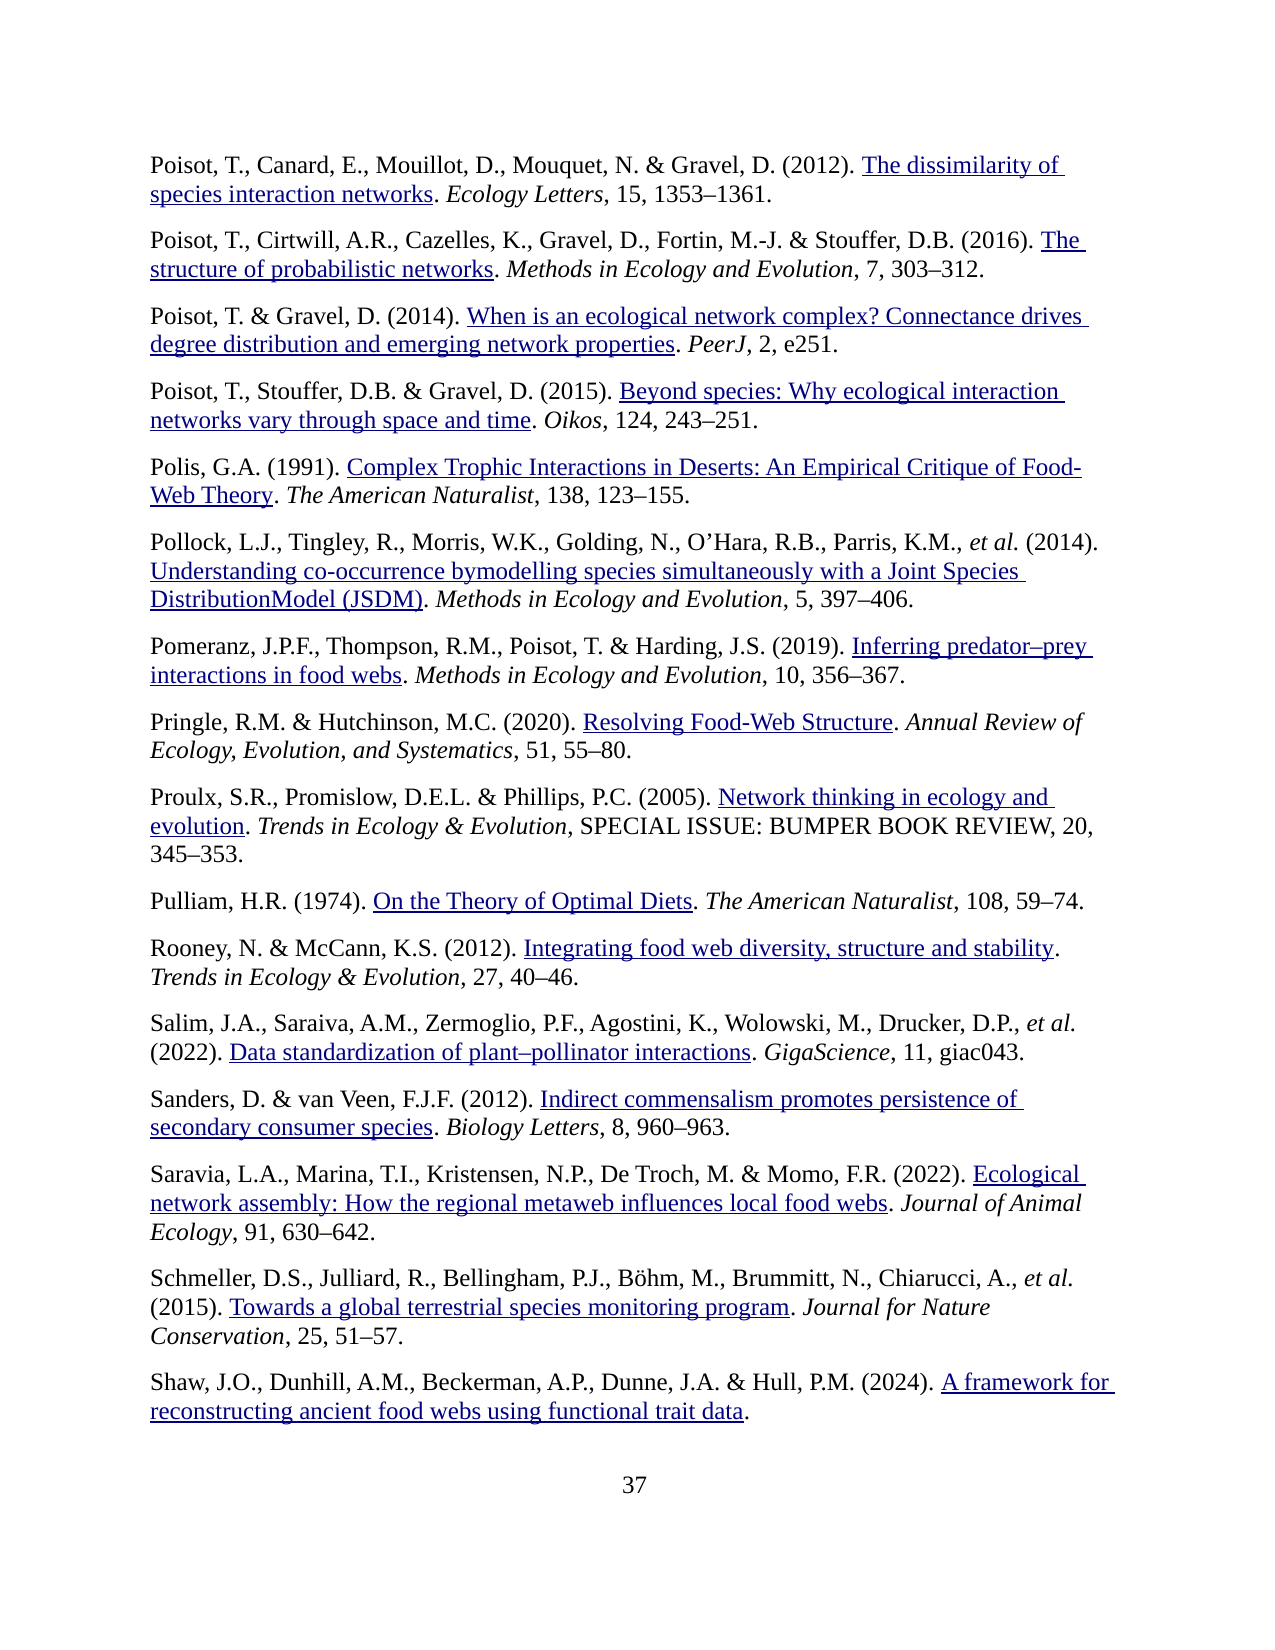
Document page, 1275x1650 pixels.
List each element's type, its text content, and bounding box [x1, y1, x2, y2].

text Sanders, D. & van Veen, F.J.F. (2012). Indirect commensalism promotes persistence of secondary consumer species. Biology Letters, 8, 960–963. [150, 1084, 1125, 1141]
text Saravia, L.A., Marina, T.I., Kristensen, N.P., De Troch, M. & Momo, F.R. (2022). Ecological network assembly: How the regional metaweb influences local food webs. Journal of Animal Ecology, 91, 630–642. [150, 1159, 1125, 1245]
text Pringle, R.M. & Hutchinson, M.C. (2020). Resolving Food-Web Structure. Annual Review of Ecology, Evolution, and Systematics, 51, 55–80. [150, 707, 1125, 764]
text Schmeller, D.S., Julliard, R., Bellingham, P.J., Böhm, M., Brummitt, N., Chiarucci, A., et al. (2015). Towards a global terrestrial species monitoring program. Journal for Nature Conservation, 25, 51–57. [150, 1263, 1125, 1349]
text Salim, J.A., Saraiva, A.M., Zermoglio, P.F., Agostini, K., Wolowski, M., Drucker, D.P., et al. (2022). Data standardization of plant–pollinator interactions. GigaScience, 11, giac043. [150, 1008, 1125, 1066]
text Rooney, N. & McCann, K.S. (2012). Integrating food web diversity, structure and stability. Trends in Ecology & Evolution, 27, 40–46. [150, 933, 1125, 990]
text Pulliam, H.R. (1974). On the Theory of Optimal Diets. The American Naturalist, 108, 59–74. [150, 886, 1125, 915]
text Poisot, T. & Gravel, D. (2014). When is an ecological network complex? Connectance drives degree distribution and emerging network properties. PeerJ, 2, e251. [150, 301, 1125, 358]
text Pomeranz, J.P.F., Thompson, R.M., Poisot, T. & Harding, J.S. (2019). Inferring predator–prey interactions in food webs. Methods in Ecology and Evolution, 10, 356–367. [150, 631, 1125, 689]
text Proulx, S.R., Promislow, D.E.L. & Phillips, P.C. (2005). Network thinking in ecology and evolution. Trends in Ecology & Evolution, SPECIAL ISSUE: BUMPER BOOK REVIEW, 20, 345–353. [150, 782, 1125, 868]
text Pollock, L.J., Tingley, R., Morris, W.K., Golding, N., O’Hara, R.B., Parris, K.M., et al. (2014). Understanding co-occurrence bymodelling species simultaneously with a Joint Species DistributionModel (JSDM). Methods in Ecology and Evolution, 5, 397–406. [150, 527, 1125, 613]
text Poisot, T., Stouffer, D.B. & Gravel, D. (2015). Beyond species: Why ecological interaction networks vary through space and time. Oikos, 124, 243–251. [150, 376, 1125, 434]
text Poisot, T., Cirtwill, A.R., Cazelles, K., Gravel, D., Fortin, M.-J. & Stouffer, D.B. (2016). The structure of probabilistic networks. Methods in Ecology and Evolution, 7, 303–312. [150, 225, 1125, 283]
text Poisot, T., Canard, E., Mouillot, D., Mouquet, N. & Gravel, D. (2012). The dissimilarity of species interaction networks. Ecology Letters, 15, 1353–1361. [150, 150, 1125, 207]
text Polis, G.A. (1991). Complex Trophic Interactions in Deserts: An Empirical Critique of Food-Web Theory. The American Naturalist, 138, 123–155. [150, 452, 1125, 509]
text Shaw, J.O., Dunhill, A.M., Beckerman, A.P., Dunne, J.A. & Hull, P.M. (2024). A framework for reconstructing ancient food webs using functional trait data. [150, 1367, 1125, 1425]
